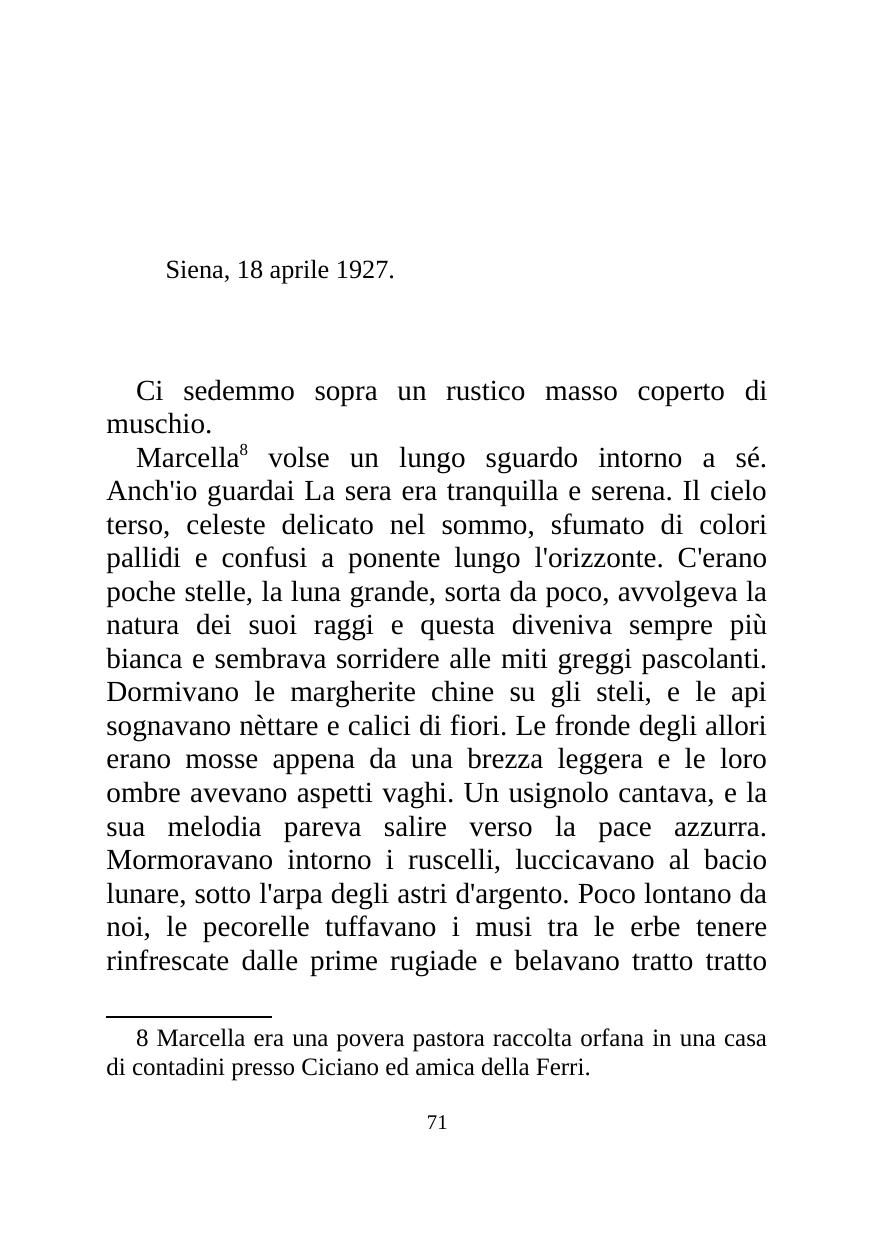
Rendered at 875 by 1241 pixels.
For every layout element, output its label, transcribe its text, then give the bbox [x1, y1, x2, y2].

text Marcella era una povera pastora raccolta orfana in una casa di contadini presso Ciciano ed amica della Ferri. [106, 1023, 768, 1080]
text Marcella volse un lungo sguardo intorno a sé. Anch'io guardai La sera era tranquilla e serena. Il cielo terso, celeste delicato nel sommo, sfumato di colori pallidi e confusi a ponente lungo l'orizzonte. C'erano poche stelle, la luna grande, sorta da poco, avvolgeva la natura dei suoi raggi e questa diveniva sempre più bianca e sembrava sorridere alle miti greggi pascolanti. Dormivano le margherite chine su gli steli, e le api sognavano nèttare e calici di fiori. Le fronde degli allori erano mosse appena da una brezza leggera e le loro ombre avevano aspetti vaghi. Un usignolo cantava, e la sua melodia pareva salire verso la pace azzurra. Mormoravano intorno i ruscelli, luccicavano al bacio lunare, sotto l'arpa degli astri d'argento. Poco lontano da noi, le pecorelle tuffavano i musi tra le erbe tenere rinfrescate dalle prime rugiade e belavano tratto tratto [106, 440, 768, 976]
text Ci sedemmo sopra un rustico masso coperto di muschio. [106, 373, 768, 440]
subtitle Siena, 18 aprile 1927. [165, 254, 768, 284]
